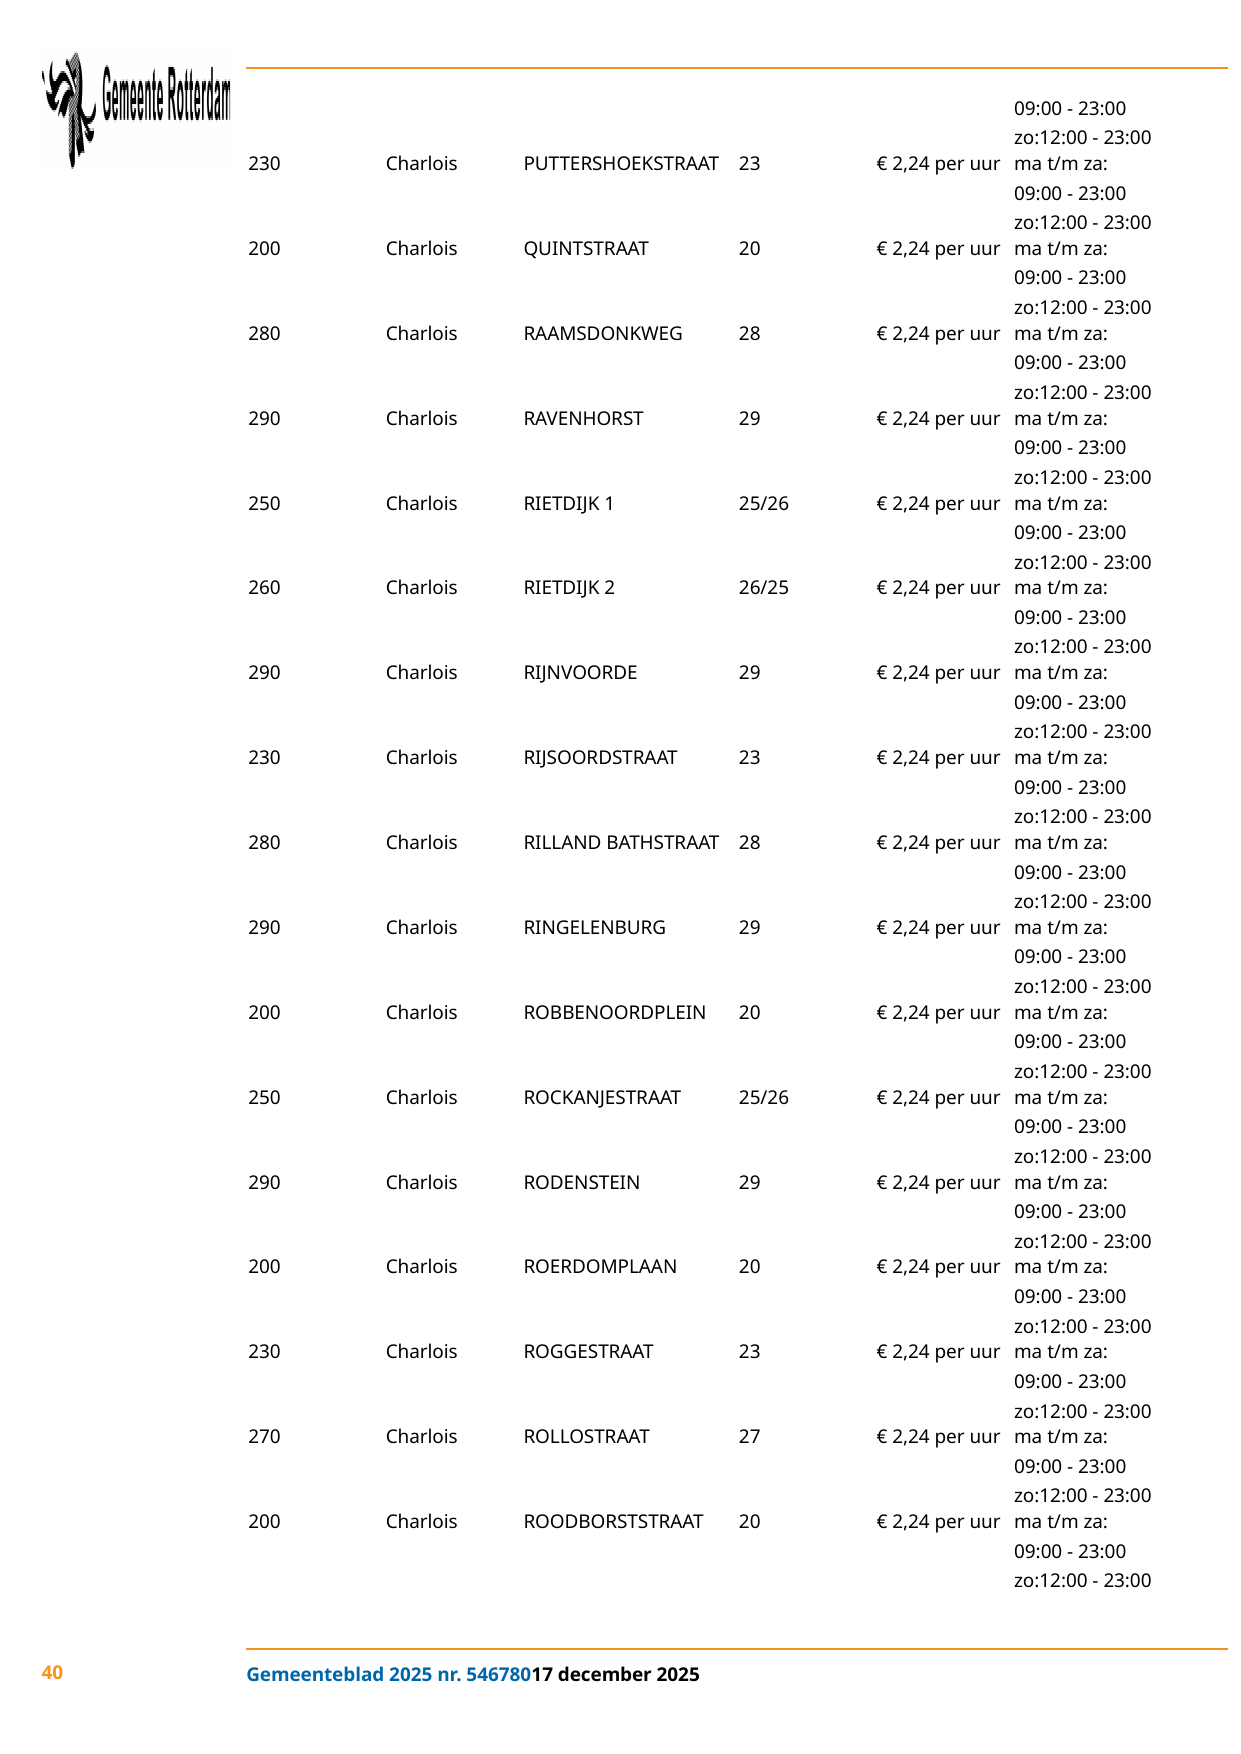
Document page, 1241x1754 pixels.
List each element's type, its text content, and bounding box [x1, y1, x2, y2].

table_cell Charlois [386, 1509, 523, 1593]
table_cell ma t/m za: 09:00 - 23:00 zo:12:00 - 23:00 [1014, 490, 1152, 574]
table_cell Charlois [386, 744, 523, 829]
table_cell € 2,24 per uur [876, 150, 1014, 235]
table_cell 230 [248, 150, 386, 235]
table_cell Charlois [386, 1084, 523, 1169]
table_cell ROLLOSTRAAT [523, 1424, 739, 1508]
table_cell ROODBORSTSTRAAT [523, 1509, 739, 1593]
table_cell 200 [248, 1509, 386, 1593]
table_cell Charlois [386, 999, 523, 1084]
table_cell € 2,24 per uur [876, 320, 1014, 405]
table_cell Charlois [386, 1424, 523, 1508]
table_cell 290 [248, 405, 386, 490]
table_cell ma t/m za: 09:00 - 23:00 zo:12:00 - 23:00 [1014, 1424, 1152, 1508]
table_cell 27 [739, 1424, 876, 1508]
table_cell € 2,24 per uur [876, 1084, 1014, 1169]
table_cell € 2,24 per uur [876, 1339, 1014, 1423]
table_cell Charlois [386, 829, 523, 914]
table_cell Charlois [386, 150, 523, 235]
table_cell Charlois [386, 405, 523, 490]
table_cell PUTTERSHOEKSTRAAT [523, 150, 739, 235]
table_cell € 2,24 per uur [876, 999, 1014, 1084]
table_cell RIJNVOORDE [523, 660, 739, 744]
table_cell RIETDIJK 1 [523, 490, 739, 574]
table_cell 20 [739, 1254, 876, 1339]
table_cell ma t/m za: 09:00 - 23:00 zo:12:00 - 23:00 [1014, 829, 1152, 914]
table_cell ma t/m za: 09:00 - 23:00 zo:12:00 - 23:00 [1014, 405, 1152, 490]
table_cell ma t/m za: 09:00 - 23:00 zo:12:00 - 23:00 [1014, 999, 1152, 1084]
table_cell 290 [248, 914, 386, 999]
table_cell 28 [739, 829, 876, 914]
table_cell 230 [248, 744, 386, 829]
table_cell 260 [248, 575, 386, 659]
table_cell 280 [248, 320, 386, 405]
picture [41, 47, 231, 172]
table_cell RILLAND BATHSTRAAT [523, 829, 739, 914]
table_cell 23 [739, 150, 876, 235]
table_cell € 2,24 per uur [876, 1509, 1014, 1593]
table_cell 29 [739, 1169, 876, 1254]
table_cell Charlois [386, 660, 523, 744]
table_cell RAVENHORST [523, 405, 739, 490]
table_cell ROERDOMPLAAN [523, 1254, 739, 1339]
table_cell 28 [739, 320, 876, 405]
table_cell 23 [739, 744, 876, 829]
table_cell € 2,24 per uur [876, 490, 1014, 574]
table_cell 25/26 [739, 1084, 876, 1169]
table_cell Charlois [386, 1339, 523, 1423]
table_cell 200 [248, 1254, 386, 1339]
table_cell ma t/m za: 09:00 - 23:00 zo:12:00 - 23:00 [1014, 1254, 1152, 1339]
table_cell RAAMSDONKWEG [523, 320, 739, 405]
table_cell ma t/m za: 09:00 - 23:00 zo:12:00 - 23:00 [1014, 150, 1152, 235]
table_cell ma t/m za: 09:00 - 23:00 zo:12:00 - 23:00 [1014, 320, 1152, 405]
table_cell 29 [739, 405, 876, 490]
table_cell € 2,24 per uur [876, 1424, 1014, 1508]
table_cell ma t/m za: 09:00 - 23:00 zo:12:00 - 23:00 [1014, 1169, 1152, 1254]
table_cell € 2,24 per uur [876, 914, 1014, 999]
table_cell Charlois [386, 575, 523, 659]
table_cell 200 [248, 999, 386, 1084]
table_cell [876, 95, 1014, 150]
table_cell Charlois [386, 490, 523, 574]
table_cell Charlois [386, 914, 523, 999]
table_cell [386, 95, 523, 150]
table_cell 270 [248, 1424, 386, 1508]
table_cell Charlois [386, 1169, 523, 1254]
table_cell € 2,24 per uur [876, 575, 1014, 659]
table_cell ma t/m za: 09:00 - 23:00 zo:12:00 - 23:00 [1014, 1084, 1152, 1169]
table_cell 250 [248, 490, 386, 574]
table_cell 29 [739, 914, 876, 999]
table_cell 230 [248, 1339, 386, 1423]
table_cell RIJSOORDSTRAAT [523, 744, 739, 829]
table_cell 26/25 [739, 575, 876, 659]
table_cell 29 [739, 660, 876, 744]
table_cell [739, 95, 876, 150]
table_cell QUINTSTRAAT [523, 235, 739, 320]
table_cell [523, 95, 739, 150]
table_cell ma t/m za: 09:00 - 23:00 zo:12:00 - 23:00 [1014, 660, 1152, 744]
table_cell ROBBENOORDPLEIN [523, 999, 739, 1084]
table_cell ma t/m za: 09:00 - 23:00 zo:12:00 - 23:00 [1014, 744, 1152, 829]
table_cell 290 [248, 1169, 386, 1254]
table_cell ma t/m za: 09:00 - 23:00 zo:12:00 - 23:00 [1014, 1509, 1152, 1593]
table_cell 290 [248, 660, 386, 744]
table_cell € 2,24 per uur [876, 660, 1014, 744]
table_cell 250 [248, 1084, 386, 1169]
table_cell ROGGESTRAAT [523, 1339, 739, 1423]
table_cell 09:00 - 23:00 zo:12:00 - 23:00 [1014, 95, 1152, 150]
table_cell RODENSTEIN [523, 1169, 739, 1254]
table_cell ROCKANJESTRAAT [523, 1084, 739, 1169]
table_cell € 2,24 per uur [876, 1254, 1014, 1339]
table_cell Charlois [386, 320, 523, 405]
table_cell 23 [739, 1339, 876, 1423]
table_cell 25/26 [739, 490, 876, 574]
table_cell ma t/m za: 09:00 - 23:00 zo:12:00 - 23:00 [1014, 235, 1152, 320]
table_cell 20 [739, 999, 876, 1084]
table_cell € 2,24 per uur [876, 1169, 1014, 1254]
table_cell ma t/m za: 09:00 - 23:00 zo:12:00 - 23:00 [1014, 575, 1152, 659]
table_cell 280 [248, 829, 386, 914]
table_cell € 2,24 per uur [876, 405, 1014, 490]
table_cell € 2,24 per uur [876, 235, 1014, 320]
table_cell € 2,24 per uur [876, 829, 1014, 914]
table_cell ma t/m za: 09:00 - 23:00 zo:12:00 - 23:00 [1014, 1339, 1152, 1423]
table_cell 20 [739, 235, 876, 320]
table_cell RIETDIJK 2 [523, 575, 739, 659]
table_cell RINGELENBURG [523, 914, 739, 999]
table_cell [248, 95, 386, 150]
table_cell Charlois [386, 235, 523, 320]
table_cell Charlois [386, 1254, 523, 1339]
table_cell ma t/m za: 09:00 - 23:00 zo:12:00 - 23:00 [1014, 914, 1152, 999]
table_cell 20 [739, 1509, 876, 1593]
table_cell € 2,24 per uur [876, 744, 1014, 829]
table_cell 200 [248, 235, 386, 320]
